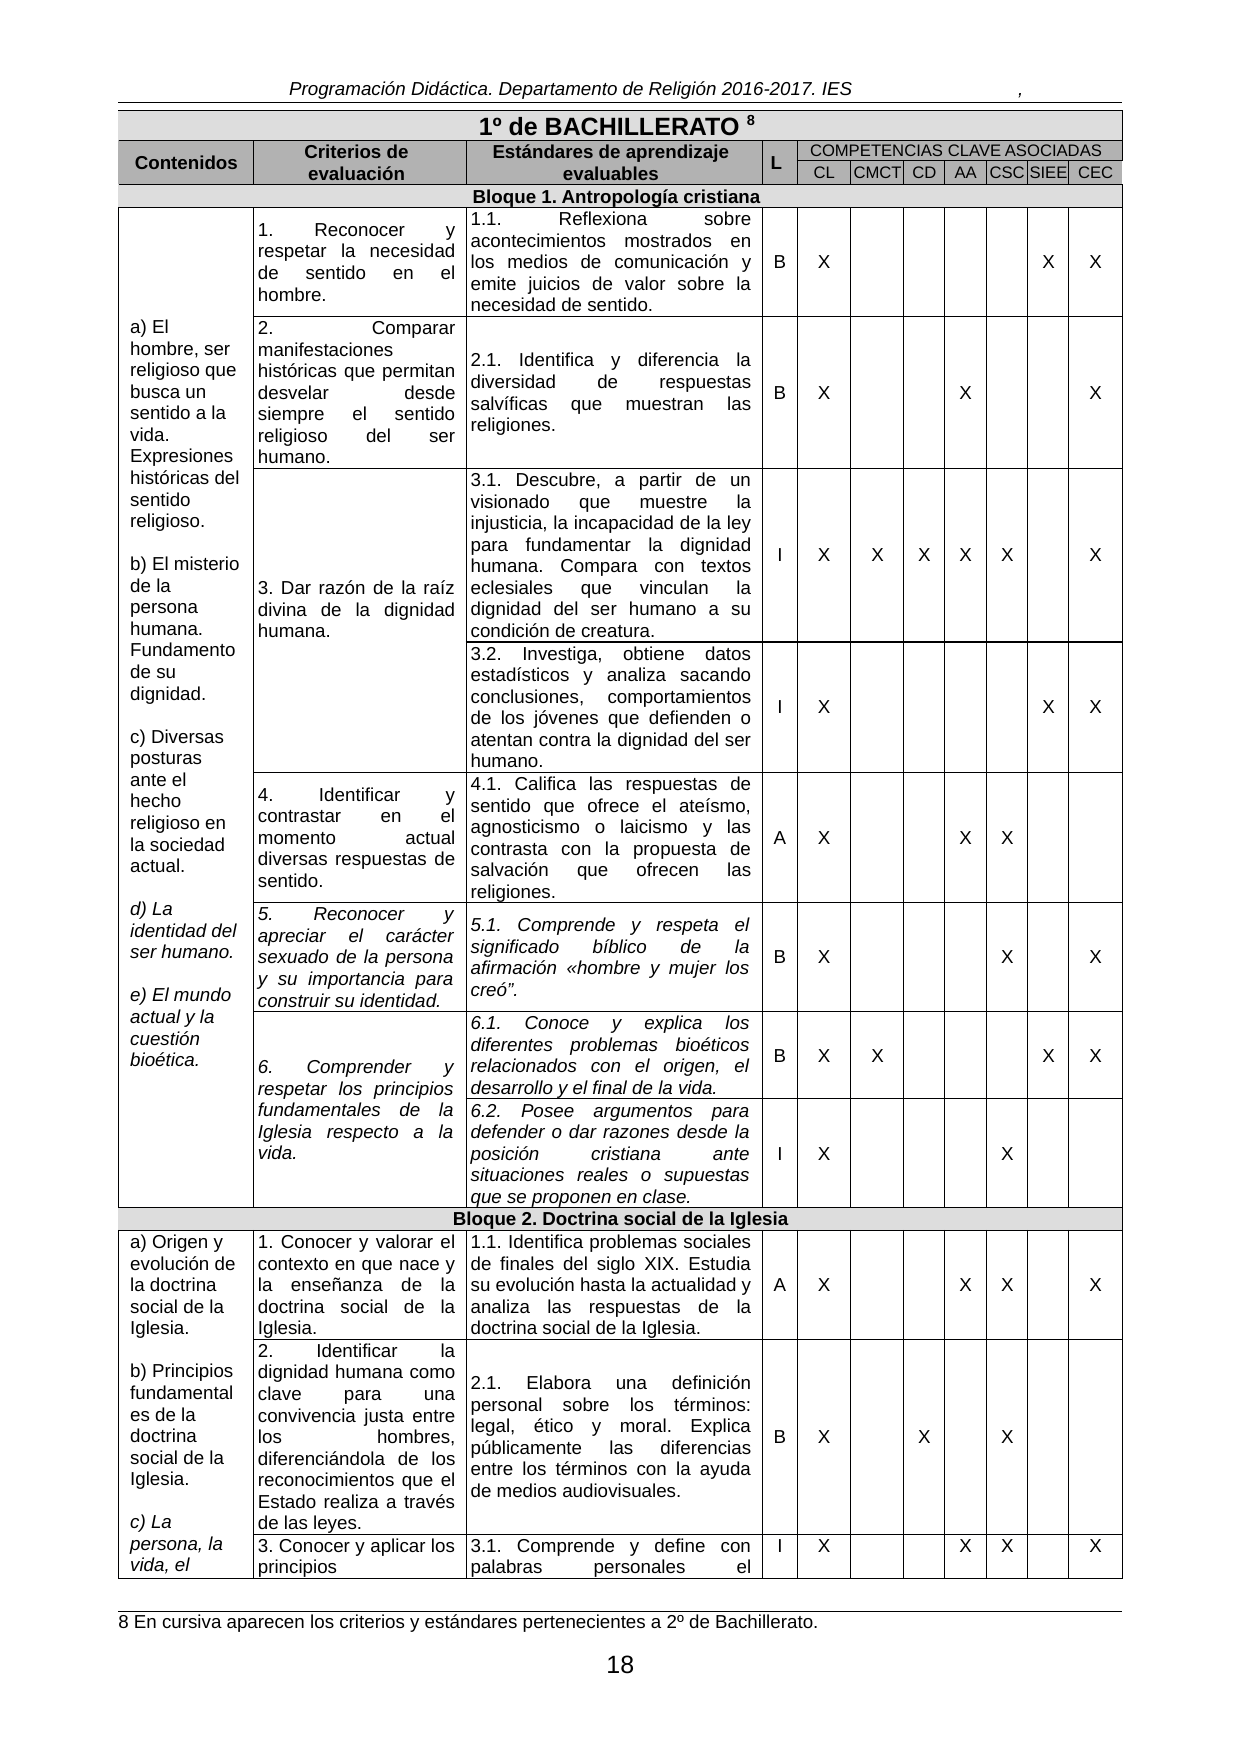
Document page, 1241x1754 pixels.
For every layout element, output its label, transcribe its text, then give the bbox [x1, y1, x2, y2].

table_cell Estándares de aprendizaje evaluables [467, 141, 762, 184]
table_cell X [798, 1099, 850, 1207]
table_cell [1069, 1340, 1122, 1534]
table_cell 4.1. Califica las respuestas de sentido que ofrece el ateísmo, agnosticismo o laicismo y las contrasta con la propuesta de salvación que ofrecen las religiones. [467, 773, 762, 902]
table_cell X [987, 469, 1027, 641]
table_cell CEC [1069, 161, 1122, 184]
table_cell 1. Conocer y valorar el contexto en que nace y la enseñanza de la doctrina social de la Iglesia. [254, 1231, 466, 1339]
table_cell [945, 1012, 986, 1098]
table_cell [945, 1340, 986, 1534]
table_cell [904, 317, 944, 468]
table_cell 3. Dar razón de la raíz divina de la dignidad humana. [254, 469, 466, 772]
table_cell X [798, 317, 850, 468]
table_cell X [945, 1535, 986, 1578]
table_cell CMCT [851, 161, 903, 184]
table_cell X [987, 1231, 1027, 1339]
table_cell B [763, 1012, 797, 1098]
table_cell X [1069, 903, 1122, 1011]
table_cell A [763, 773, 797, 902]
table_cell Bloque 1. Antropología cristiana [118, 184, 1122, 207]
table_cell [851, 317, 903, 468]
table_cell X [987, 903, 1027, 1011]
table_cell 6. Comprender y respetar los principios fundamentales de la Iglesia respecto a la vida. [254, 1012, 466, 1207]
table_cell [1069, 773, 1122, 902]
table_cell X [1028, 208, 1068, 316]
table_cell [1028, 1231, 1068, 1339]
table_cell 1. Reconocer y respetar la necesidad de sentido en el hombre. [254, 208, 466, 316]
table_cell X [851, 469, 903, 641]
table_cell [851, 1535, 903, 1578]
table_cell X [987, 773, 1027, 902]
table_cell X [987, 1535, 1027, 1578]
table_cell [1028, 1099, 1068, 1207]
table_cell X [1069, 469, 1122, 641]
table_cell B [763, 317, 797, 468]
table_cell [851, 1099, 903, 1207]
table_cell 3. Conocer y aplicar los principios [254, 1535, 466, 1578]
table_cell X [798, 469, 850, 641]
table_cell 4. Identificar y contrastar en el momento actual diversas respuestas de sentido. [254, 773, 466, 902]
table_cell [904, 903, 944, 1011]
table_cell 2. Identificar la dignidad humana como clave para una convivencia justa entre los hombres, diferenciándola de los reconocimientos que el Estado realiza a través de las leyes. [254, 1340, 466, 1534]
table_cell 2. Comparar manifestaciones históricas que permitan desvelar desde siempre el sentido religioso del ser humano. [254, 317, 466, 468]
table_cell X [1069, 208, 1122, 316]
table_cell I [763, 469, 797, 641]
table_cell X [1069, 317, 1122, 468]
table_cell 3.2. Investiga, obtiene datos estadísticos y analiza sacando conclusiones, comportamientos de los jóvenes que defienden o atentan contra la dignidad del ser humano. [467, 643, 762, 772]
table_cell X [1028, 643, 1068, 772]
table_cell CL [798, 161, 850, 184]
table_cell [1028, 469, 1068, 641]
table_cell [1028, 1535, 1068, 1578]
table_cell [1028, 903, 1068, 1011]
table_cell 1.1. Identifica problemas sociales de finales del siglo XIX. Estudia su evolución hasta la actualidad y analiza las respuestas de la doctrina social de la Iglesia. [467, 1231, 762, 1339]
table_cell [851, 1231, 903, 1339]
table_cell a) El hombre, ser religioso que busca un sentido a la vida. Expresiones históricas del sentido religioso. b) El misterio de la persona humana. Fundamento de su dignidad. c) Diversas posturas ante el hecho religioso en la sociedad actual. d) La identidad del ser humano. e) El mundo actual y la cuestión bioética. [119, 208, 253, 1207]
table_cell 3.1. Comprende y define con palabras personales el [467, 1535, 762, 1578]
table_cell [1028, 317, 1068, 468]
table_cell CD [904, 161, 944, 184]
table_header 1º de BACHILLERATO [118, 111, 1122, 140]
table_cell B [763, 1340, 797, 1534]
table_cell X [1069, 643, 1122, 772]
table_cell [851, 903, 903, 1011]
table_cell 2.1. Identifica y diferencia la diversidad de respuestas salvíficas que muestran las religiones. [467, 317, 762, 468]
table_cell X [798, 1340, 850, 1534]
table_cell 5. Reconocer y apreciar el carácter sexuado de la persona y su importancia para construir su identidad. [254, 903, 466, 1011]
table_cell [987, 317, 1027, 468]
table_cell [851, 208, 903, 316]
table_cell X [1069, 1535, 1122, 1578]
table_cell [904, 1231, 944, 1339]
table_cell [1028, 773, 1068, 902]
table_cell [1069, 1099, 1122, 1207]
table_cell [1028, 1340, 1068, 1534]
table_cell [904, 1099, 944, 1207]
table_cell A [763, 1231, 797, 1339]
table_cell [987, 208, 1027, 316]
table_cell Bloque 2. Doctrina social de la Iglesia [118, 1208, 1122, 1230]
table_cell B [763, 903, 797, 1011]
table_cell X [798, 903, 850, 1011]
table_cell CSC [987, 161, 1027, 184]
table_cell X [798, 1535, 850, 1578]
table_cell 5.1. Comprende y respeta el significado bíblico de la afirmación «hombre y mujer los creó”. [467, 903, 762, 1011]
table_cell 6.2. Posee argumentos para defender o dar razones desde la posición cristiana ante situaciones reales o supuestas que se proponen en clase. [467, 1099, 762, 1207]
table_cell X [987, 1099, 1027, 1207]
table_cell Criterios de evaluación [254, 141, 466, 184]
table_cell 3.1. Descubre, a partir de un visionado que muestre la injusticia, la incapacidad de la ley para fundamentar la dignidad humana. Compara con textos eclesiales que vinculan la dignidad del ser humano a su condición de creatura. [467, 469, 762, 641]
table_cell [945, 643, 986, 772]
table_cell [851, 1340, 903, 1534]
table_cell X [945, 469, 986, 641]
table_cell X [945, 1231, 986, 1339]
table_cell X [945, 773, 986, 902]
table_cell X [851, 1012, 903, 1098]
table_cell X [798, 643, 850, 772]
table_cell 1.1. Reflexiona sobre acontecimientos mostrados en los medios de comunicación y emite juicios de valor sobre la necesidad de sentido. [467, 208, 762, 316]
table_cell [851, 773, 903, 902]
table_cell [945, 903, 986, 1011]
table_cell I [763, 1099, 797, 1207]
table_cell X [1028, 1012, 1068, 1098]
table_cell COMPETENCIAS CLAVE ASOCIADAS [798, 141, 1122, 160]
table_cell Contenidos [118, 140, 253, 184]
table_cell 6.1. Conoce y explica los diferentes problemas bioéticos relacionados con el origen, el desarrollo y el final de la vida. [467, 1012, 762, 1098]
table_cell I [763, 643, 797, 772]
table_cell [945, 208, 986, 316]
table_cell B [763, 208, 797, 316]
table_cell [987, 1012, 1027, 1098]
table_cell [945, 1099, 986, 1207]
table_cell X [945, 317, 986, 468]
table_cell X [798, 1231, 850, 1339]
table_cell X [798, 773, 850, 902]
table_cell [904, 773, 944, 902]
table_cell L [763, 141, 797, 184]
table_cell X [1069, 1231, 1122, 1339]
table_cell X [904, 469, 944, 641]
table_cell [904, 1535, 944, 1578]
table_cell [904, 643, 944, 772]
table_cell SIEE [1028, 161, 1068, 184]
table_cell [851, 643, 903, 772]
table_cell I [763, 1535, 797, 1578]
table_cell X [798, 1012, 850, 1098]
table_cell X [904, 1340, 944, 1534]
table_cell [904, 208, 944, 316]
table_cell 2.1. Elabora una definición personal sobre los términos: legal, ético y moral. Explica públicamente las diferencias entre los términos con la ayuda de medios audiovisuales. [467, 1340, 762, 1534]
table_cell X [798, 208, 850, 316]
table_cell X [1069, 1012, 1122, 1098]
table_cell [904, 1012, 944, 1098]
table_cell X [987, 1340, 1027, 1534]
table_cell a) Origen y evolución de la doctrina social de la Iglesia. b) Principios fundamentales de la doctrina social de la Iglesia. c) La persona, la vida, el [119, 1231, 253, 1578]
table_cell AA [945, 161, 986, 184]
table_cell [987, 643, 1027, 772]
